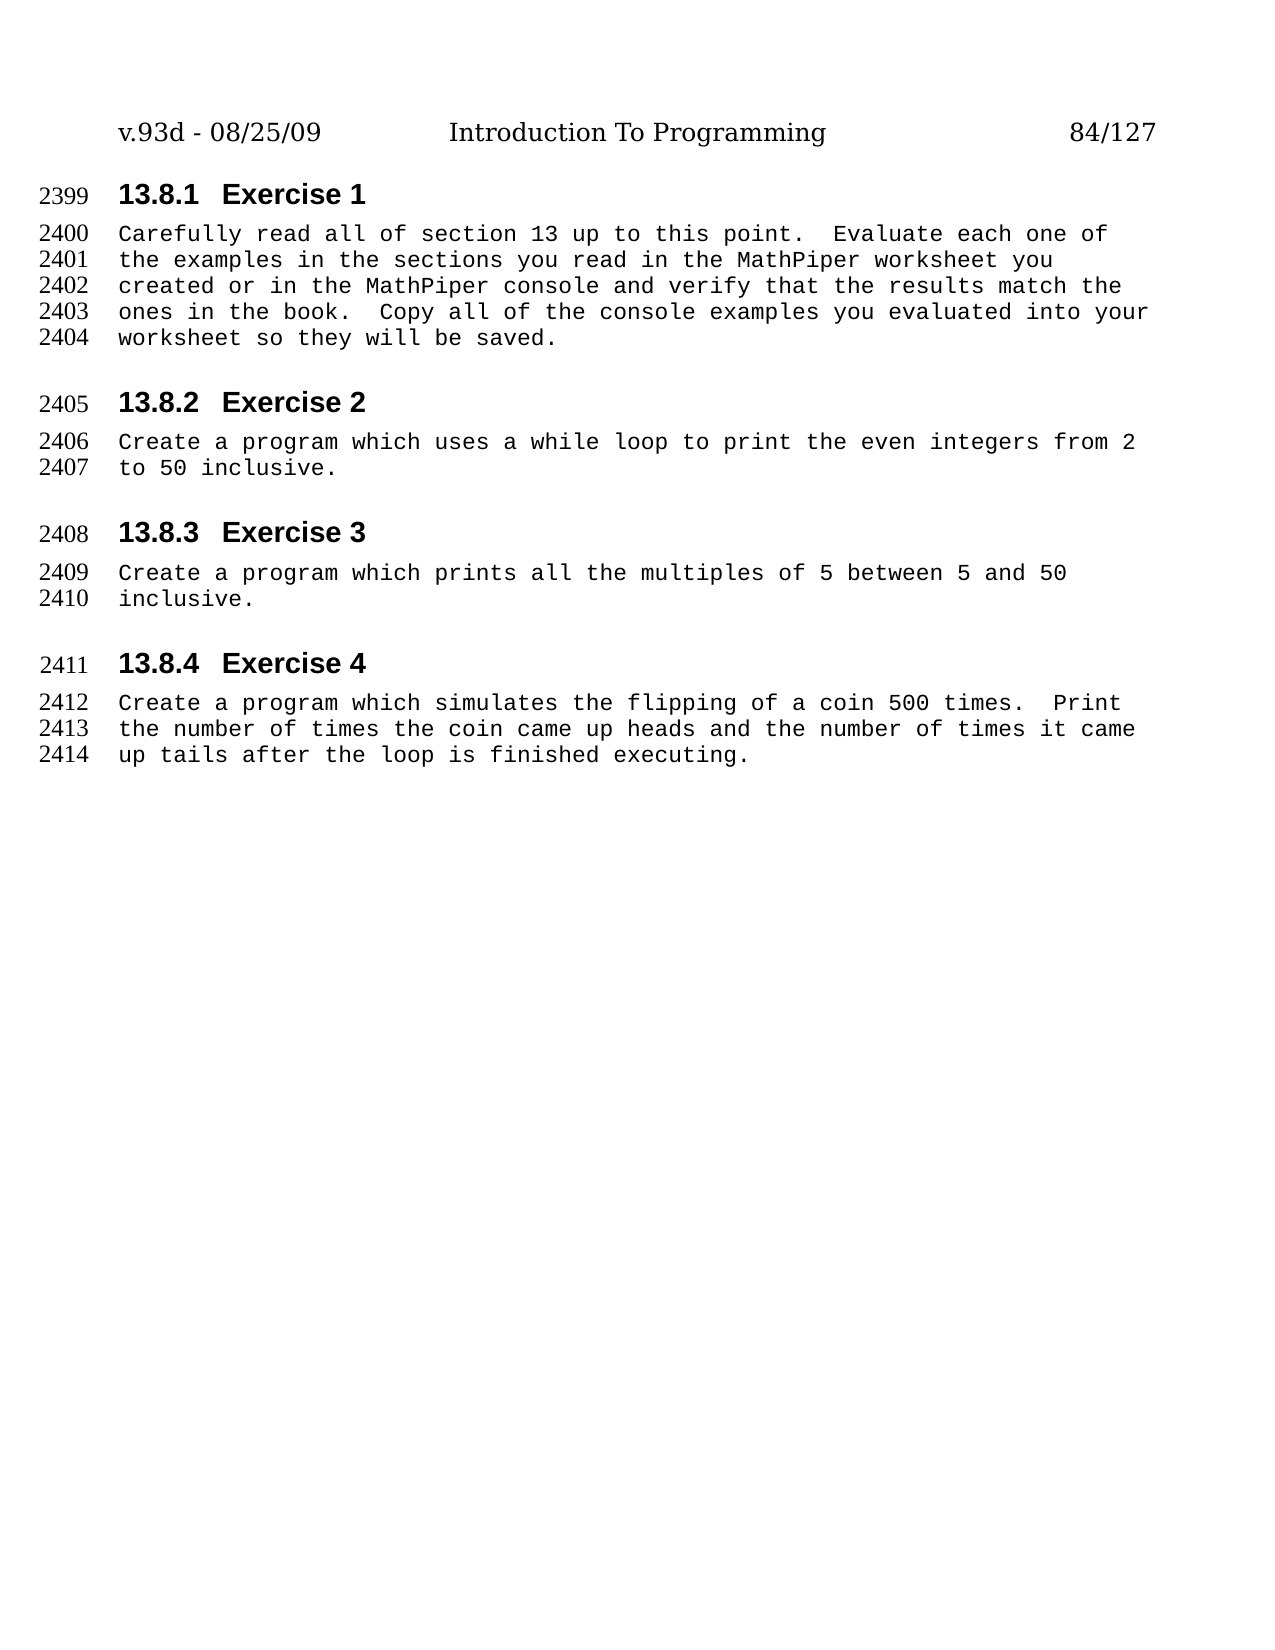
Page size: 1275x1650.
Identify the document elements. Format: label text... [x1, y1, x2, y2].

subtitle Exercise 3 [118, 515, 1157, 549]
subtitle Exercise 4 [118, 646, 1157, 679]
text Create a program which prints all the multiples of 5 between 5 and 50 inclusive. [118, 561, 1157, 613]
text Carefully read all of section 13 up to this point. Evaluate each one of the examples in the sections you read in the MathPiper worksheet you created or in the MathPiper console and verify that the results match the ones in the book. Copy all of the console examples you evaluated into your worksheet so they will be saved. [118, 222, 1157, 352]
text Create a program which simulates the flipping of a coin 500 times. Print the number of times the coin came up heads and the number of times it came up tails after the loop is finished executing. [118, 691, 1157, 769]
subtitle Exercise 2 [118, 385, 1157, 418]
subtitle Exercise 1 [118, 177, 1157, 210]
text Create a program which uses a while loop to print the even integers from 2 to 50 inclusive. [118, 431, 1157, 482]
